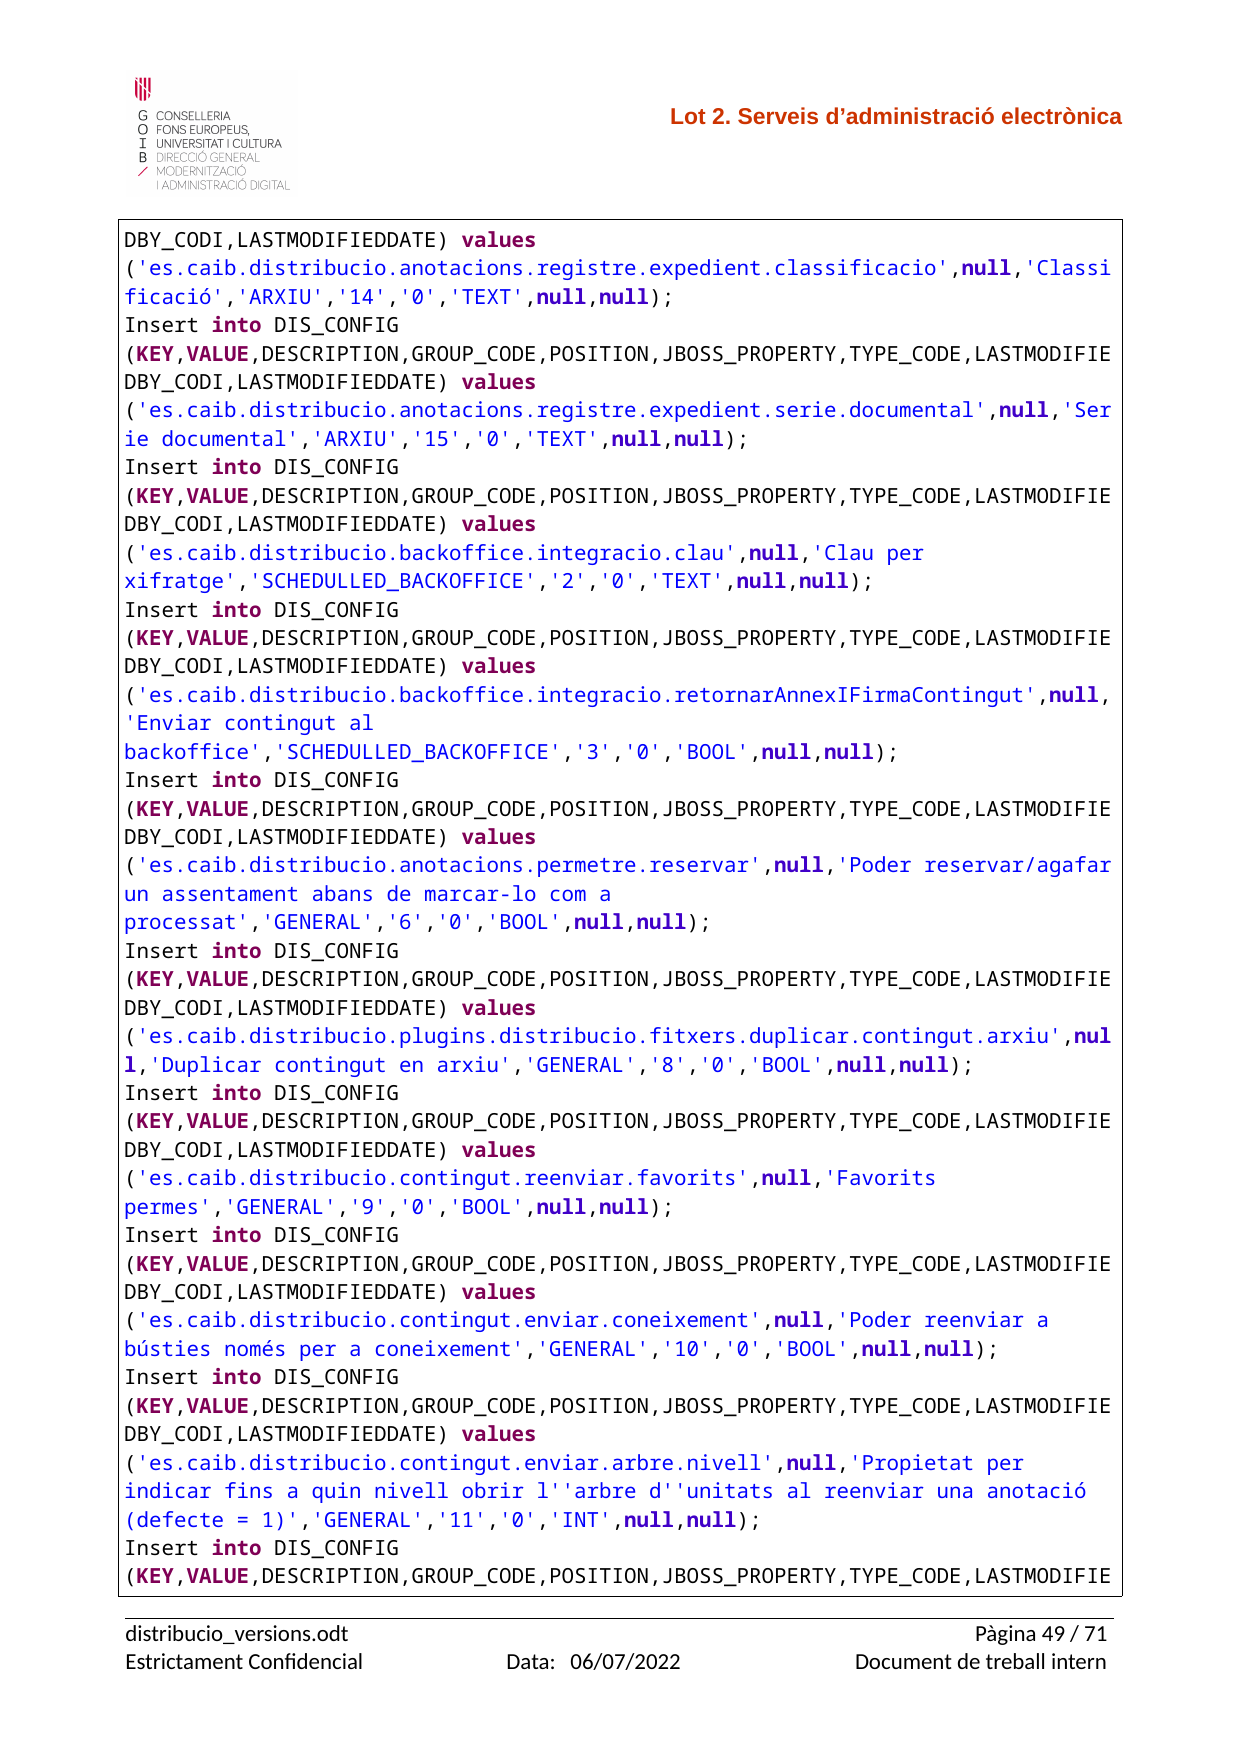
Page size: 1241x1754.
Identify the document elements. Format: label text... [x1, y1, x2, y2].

table_header DBY_CODI,LASTMODIFIEDDATE) values ('es.caib.distribucio.anotacions.registre.expedient.classificacio',null,'Classificació','ARXIU','14','0','TEXT',null,null); Insert into DIS_CONFIG (KEY,VALUE,DESCRIPTION,GROUP_CODE,POSITION,JBOSS_PROPERTY,TYPE_CODE,LASTMODIFIEDBY_CODI,LASTMODIFIEDDATE) values ('es.caib.distribucio.anotacions.registre.expedient.serie.documental',null,'Serie documental','ARXIU','15','0','TEXT',null,null); Insert into DIS_CONFIG (KEY,VALUE,DESCRIPTION,GROUP_CODE,POSITION,JBOSS_PROPERTY,TYPE_CODE,LASTMODIFIEDBY_CODI,LASTMODIFIEDDATE) values ('es.caib.distribucio.backoffice.integracio.clau',null,'Clau per xifratge','SCHEDULLED_BACKOFFICE','2','0','TEXT',null,null); Insert into DIS_CONFIG (KEY,VALUE,DESCRIPTION,GROUP_CODE,POSITION,JBOSS_PROPERTY,TYPE_CODE,LASTMODIFIEDBY_CODI,LASTMODIFIEDDATE) values ('es.caib.distribucio.backoffice.integracio.retornarAnnexIFirmaContingut',null,'Enviar contingut al backoffice','SCHEDULLED_BACKOFFICE','3','0','BOOL',null,null); Insert into DIS_CONFIG (KEY,VALUE,DESCRIPTION,GROUP_CODE,POSITION,JBOSS_PROPERTY,TYPE_CODE,LASTMODIFIEDBY_CODI,LASTMODIFIEDDATE) values ('es.caib.distribucio.anotacions.permetre.reservar',null,'Poder reservar/agafar un assentament abans de marcar-lo com a processat','GENERAL','6','0','BOOL',null,null); Insert into DIS_CONFIG (KEY,VALUE,DESCRIPTION,GROUP_CODE,POSITION,JBOSS_PROPERTY,TYPE_CODE,LASTMODIFIEDBY_CODI,LASTMODIFIEDDATE) values ('es.caib.distribucio.plugins.distribucio.fitxers.duplicar.contingut.arxiu',null,'Duplicar contingut en arxiu','GENERAL','8','0','BOOL',null,null); Insert into DIS_CONFIG (KEY,VALUE,DESCRIPTION,GROUP_CODE,POSITION,JBOSS_PROPERTY,TYPE_CODE,LASTMODIFIEDBY_CODI,LASTMODIFIEDDATE) values ('es.caib.distribucio.contingut.reenviar.favorits',null,'Favorits permes','GENERAL','9','0','BOOL',null,null); Insert into DIS_CONFIG (KEY,VALUE,DESCRIPTION,GROUP_CODE,POSITION,JBOSS_PROPERTY,TYPE_CODE,LASTMODIFIEDBY_CODI,LASTMODIFIEDDATE) values ('es.caib.distribucio.contingut.enviar.coneixement',null,'Poder reenviar a bústies només per a coneixement','GENERAL','10','0','BOOL',null,null); Insert into DIS_CONFIG (KEY,VALUE,DESCRIPTION,GROUP_CODE,POSITION,JBOSS_PROPERTY,TYPE_CODE,LASTMODIFIEDBY_CODI,LASTMODIFIEDDATE) values ('es.caib.distribucio.contingut.enviar.arbre.nivell',null,'Propietat per indicar fins a quin nivell obrir l''arbre d''unitats al reenviar una anotació (defecte = 1)','GENERAL','11','0','INT',null,null); Insert into DIS_CONFIG (KEY,VALUE,DESCRIPTION,GROUP_CODE,POSITION,JBOSS_PROPERTY,TYPE_CODE,LASTMODIFIE [119, 220, 1122, 1596]
picture [126, 70, 299, 197]
